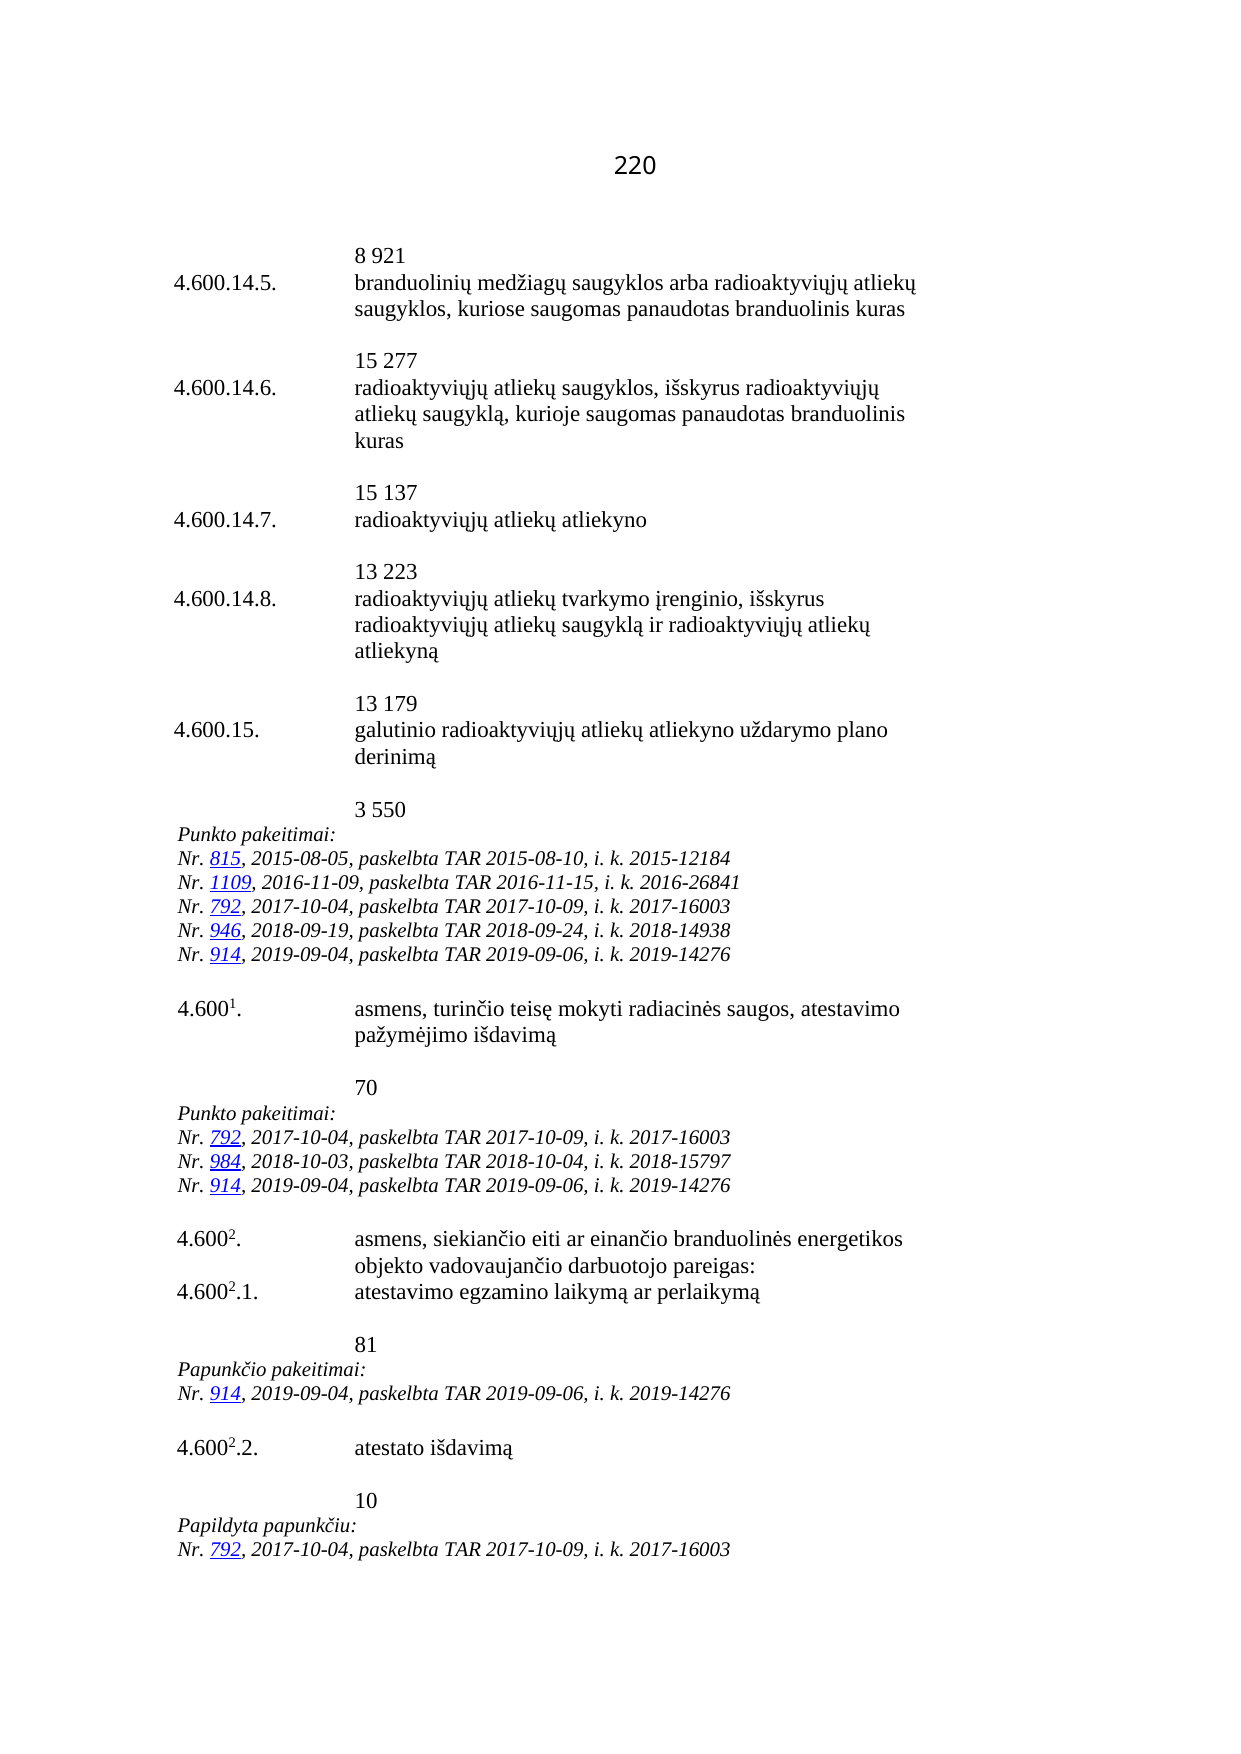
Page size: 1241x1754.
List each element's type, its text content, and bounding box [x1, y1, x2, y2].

text 4.6001. asmens, turinčio teisę mokyti radiacinės saugos, atestavimo pažymėjimo išdavimą 70 [177, 995, 945, 1101]
text Nr. 1109, 2016-11-09, paskelbta TAR 2016-11-15, i. k. 2016-26841 [177, 870, 1093, 894]
text Nr. 914, 2019-09-04, paskelbta TAR 2019-09-06, i. k. 2019-14276 [177, 1381, 1093, 1405]
text 4.600.14.6. radioaktyviųjų atliekų saugyklos, išskyrus radioaktyviųjų atliekų saugyklą, kurioje saugomas panaudotas branduolinis kuras 15 137 [174, 374, 945, 506]
text Nr. 984, 2018-10-03, paskelbta TAR 2018-10-04, i. k. 2018-15797 [177, 1149, 1093, 1173]
text 8 921 [174, 216, 945, 268]
text 4.600.14.5. branduolinių medžiagų saugyklos arba radioaktyviųjų atliekų saugyklos, kuriose saugomas panaudotas branduolinis kuras 15 277 [174, 268, 945, 374]
text 4.600.14.7. radioaktyviųjų atliekų atliekyno 13 223 [174, 506, 945, 585]
text Punkto pakeitimai: [177, 1101, 1093, 1124]
text Papildyta papunkčiu: [177, 1513, 1093, 1537]
text Nr. 946, 2018-09-19, paskelbta TAR 2018-09-24, i. k. 2018-14938 [177, 918, 1093, 942]
text Nr. 914, 2019-09-04, paskelbta TAR 2019-09-06, i. k. 2019-14276 [177, 1173, 1093, 1197]
text Nr. 792, 2017-10-04, paskelbta TAR 2017-10-09, i. k. 2017-16003 [177, 1124, 1093, 1149]
text 4.6002. asmens, siekiančio eiti ar einančio branduolinės energetikos [177, 1226, 945, 1252]
text 4.600.15. galutinio radioaktyviųjų atliekų atliekyno uždarymo plano derinimą 3 550 [174, 717, 945, 822]
text Punkto pakeitimai: [177, 822, 1093, 846]
text 4.600.14.8. radioaktyviųjų atliekų tvarkymo įrenginio, išskyrus radioaktyviųjų atliekų saugyklą ir radioaktyviųjų atliekų atliekyną 13 179 [174, 585, 945, 717]
text Nr. 792, 2017-10-04, paskelbta TAR 2017-10-09, i. k. 2017-16003 [177, 1537, 1093, 1561]
text objekto vadovaujančio darbuotojo pareigas: [354, 1252, 945, 1278]
text Nr. 914, 2019-09-04, paskelbta TAR 2019-09-06, i. k. 2019-14276 [177, 942, 1093, 966]
text Papunkčio pakeitimai: [177, 1357, 1093, 1381]
text Nr. 792, 2017-10-04, paskelbta TAR 2017-10-09, i. k. 2017-16003 [177, 894, 1093, 918]
text Nr. 815, 2015-08-05, paskelbta TAR 2015-08-10, i. k. 2015-12184 [177, 846, 1093, 870]
text 4.6002.1. atestavimo egzamino laikymą ar perlaikymą 81 [177, 1278, 945, 1357]
text 4.6002.2. atestato išdavimą 10 [177, 1434, 945, 1513]
